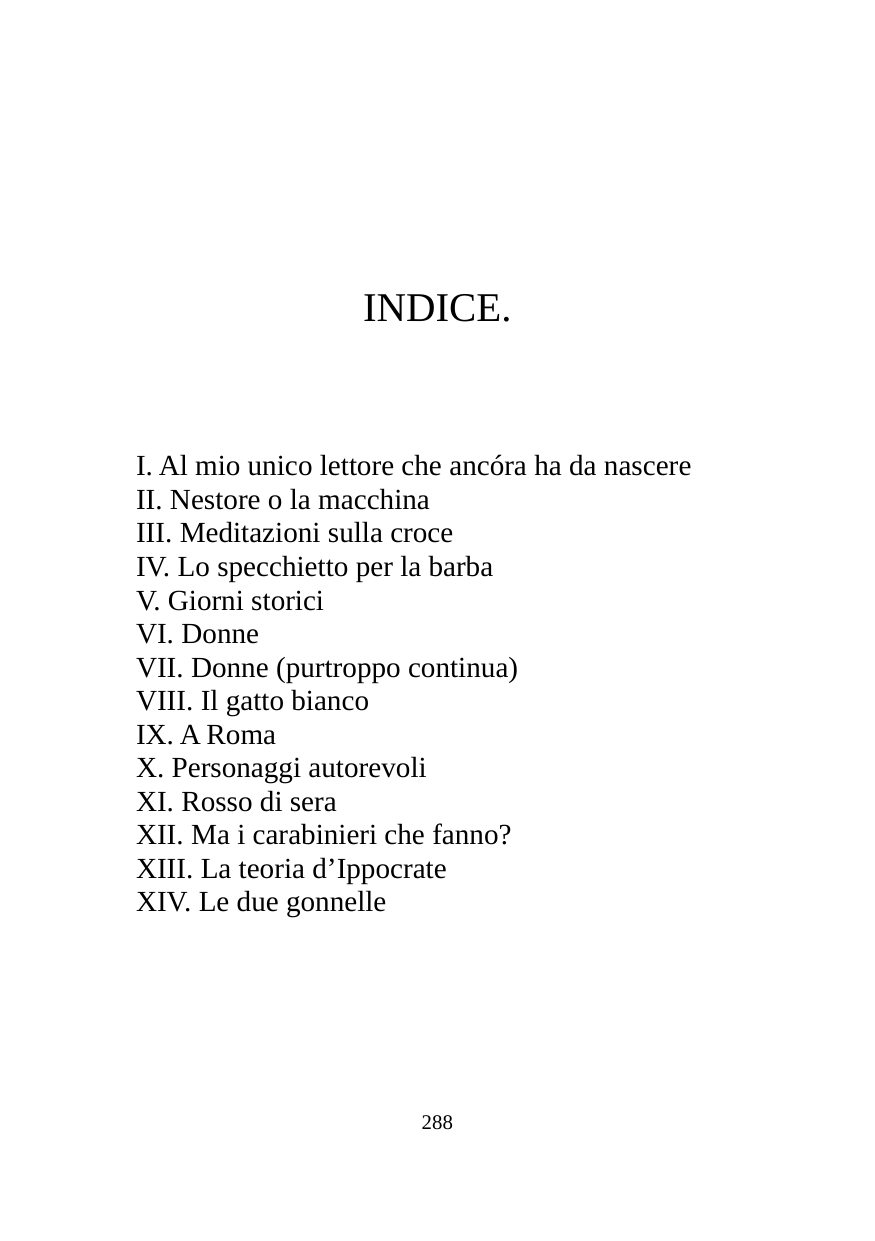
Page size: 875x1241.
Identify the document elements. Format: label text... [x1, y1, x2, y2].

text VI. Donne [106, 616, 768, 650]
text IX. A Roma [106, 717, 768, 750]
text XIV. Le due gonnelle [106, 884, 768, 918]
subtitle INDICE. [106, 283, 768, 330]
text II. Nestore o la macchina [106, 482, 768, 516]
text XII. Ma i carabinieri che fanno? [106, 817, 768, 851]
text VII. Donne (purtroppo continua) [106, 650, 768, 683]
text IV. Lo specchietto per la barba [106, 549, 768, 583]
text V. Giorni storici [106, 583, 768, 616]
text VIII. Il gatto bianco [106, 683, 768, 717]
text XIII. La teoria d’Ippocrate [106, 851, 768, 884]
text I. Al mio unico lettore che ancóra ha da nascere [106, 448, 768, 482]
text X. Personaggi autorevoli [106, 750, 768, 784]
text III. Meditazioni sulla croce [106, 516, 768, 549]
text XI. Rosso di sera [106, 784, 768, 817]
